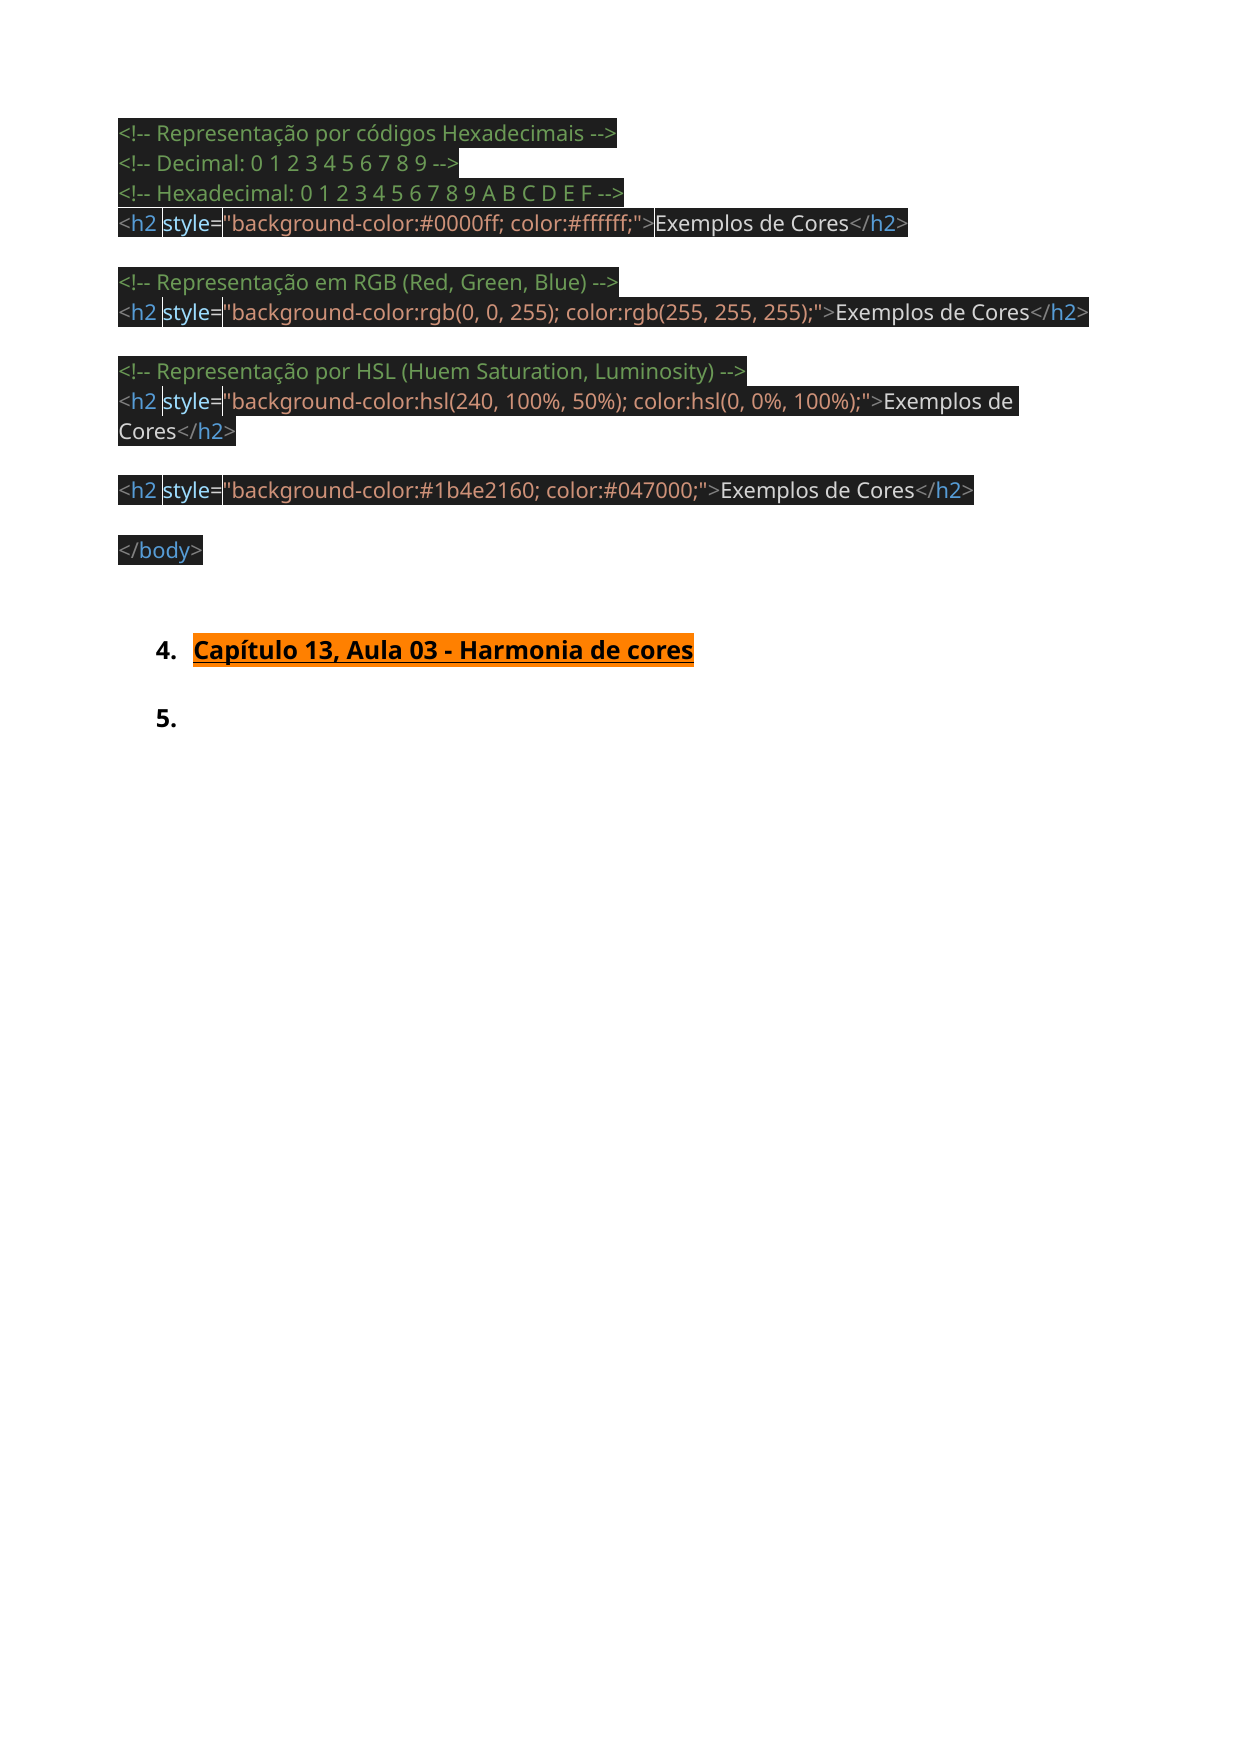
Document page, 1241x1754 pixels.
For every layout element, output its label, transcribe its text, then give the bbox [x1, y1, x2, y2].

text <h2 style="background-color:#0000ff; color:#ffffff;">Exemplos de Cores</h2> [118, 207, 1122, 237]
text <!-- Representação por HSL (Huem Saturation, Luminosity) --> [118, 356, 1122, 386]
text <h2 style="background-color:hsl(240, 100%, 50%); color:hsl(0, 0%, 100%);">Exemplos de Cores</h2> [118, 386, 1122, 446]
text <!-- Decimal: 0 1 2 3 4 5 6 7 8 9 --> [118, 148, 1122, 178]
text <!-- Representação por códigos Hexadecimais --> [118, 118, 1122, 148]
text <!-- Representação em RGB (Red, Green, Blue) --> [118, 267, 1122, 297]
text <h2 style="background-color:rgb(0, 0, 255); color:rgb(255, 255, 255);">Exemplos de Cores</h2> [118, 297, 1122, 327]
text <!-- Hexadecimal: 0 1 2 3 4 5 6 7 8 9 A B C D E F --> [118, 178, 1122, 207]
text <h2 style="background-color:#1b4e2160; color:#047000;">Exemplos de Cores</h2> [118, 475, 1122, 505]
list Capítulo 13, Aula 03 - Harmonia de cores [156, 633, 1122, 667]
text </body> [118, 535, 1122, 565]
